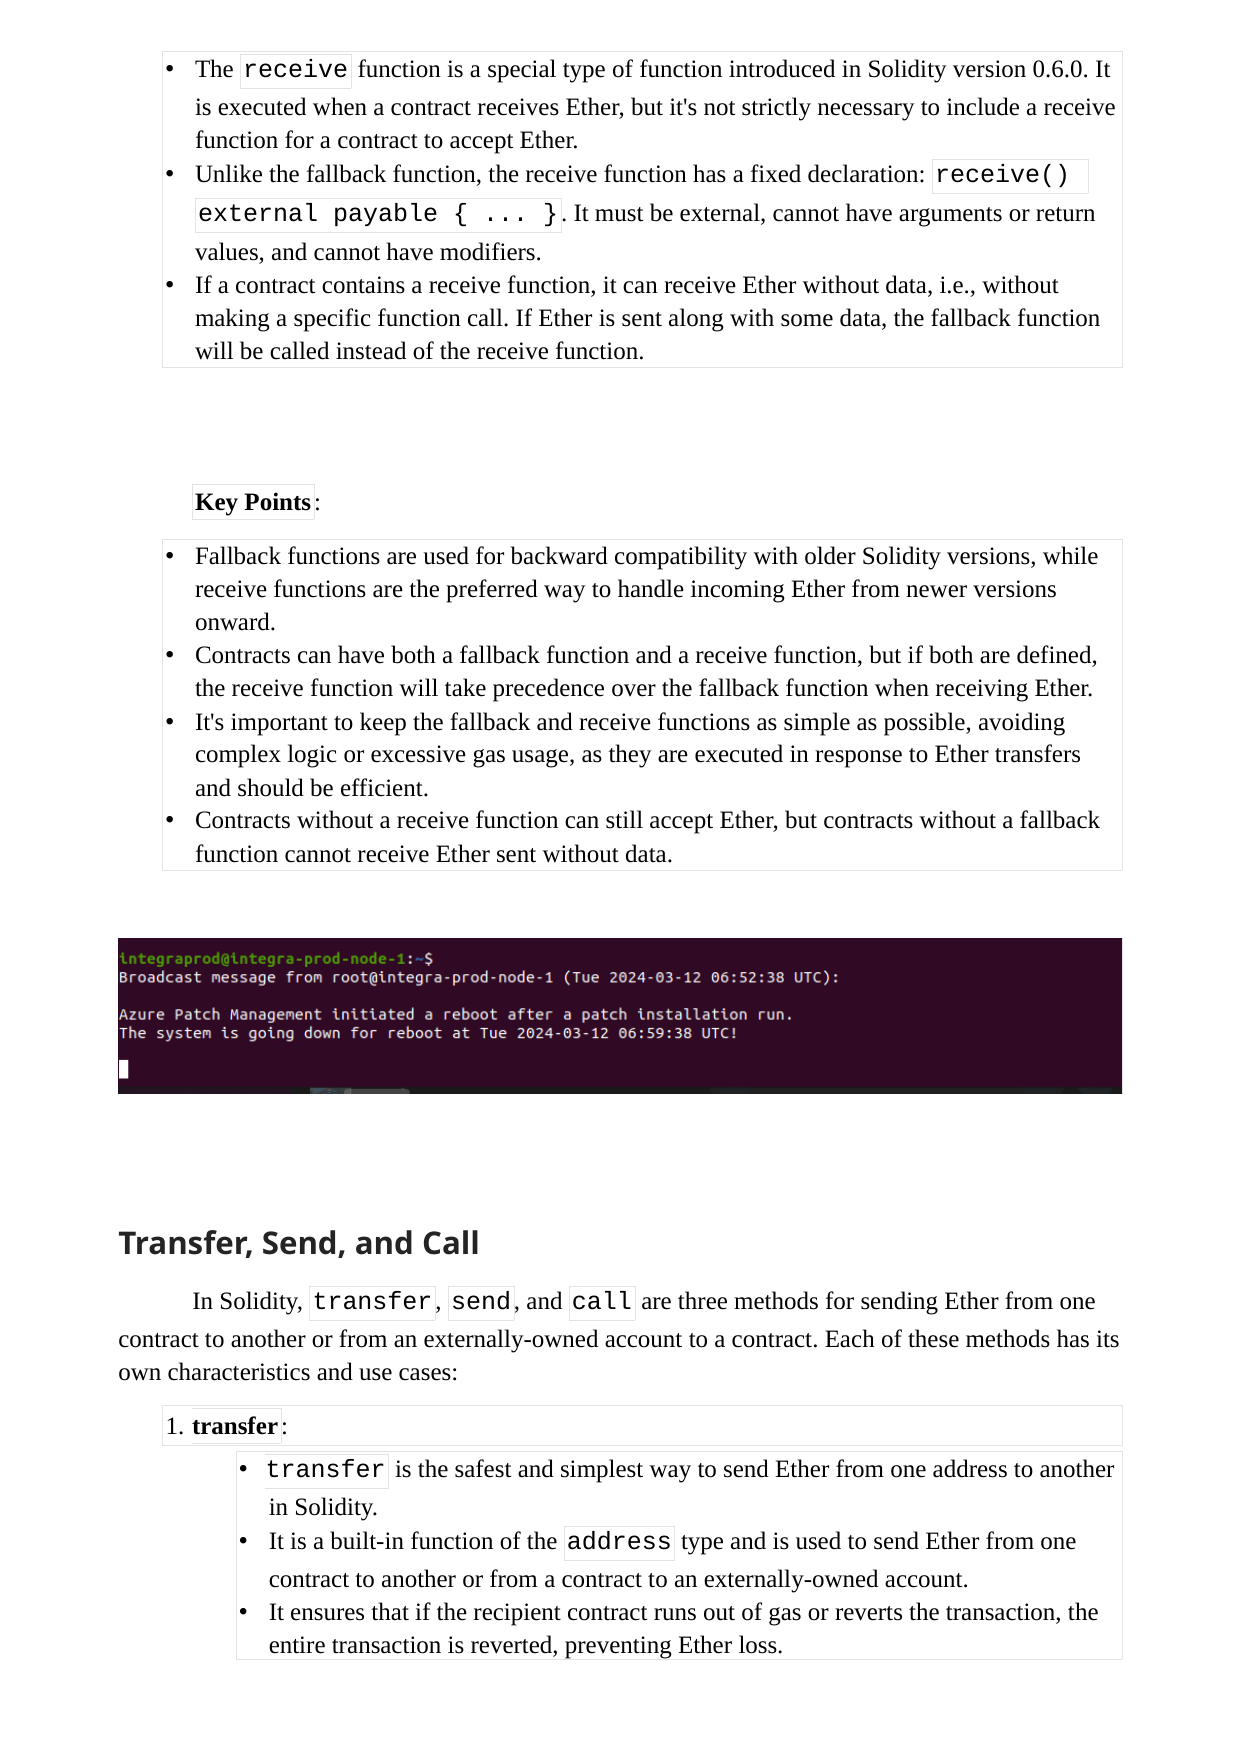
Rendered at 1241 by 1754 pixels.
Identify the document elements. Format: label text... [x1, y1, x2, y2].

text Key Points [193, 485, 314, 519]
list Contracts can have both a fallback function and a receive function, but if both are defined, the receive function will take precedence over the fallback function when receiving Ether. [163, 637, 1122, 702]
list It's important to keep the fallback and receive functions as simple as possible, avoiding complex logic or excessive gas usage, as they are executed in response to Ether transfers and should be efficient. [163, 703, 1122, 801]
list It is a built-in function of the address type and is used to send Ether from one contract to another or from a contract to an externally-owned account. [237, 1522, 1122, 1593]
list Fallback functions are used for backward compatibility with older Solidity versions, while receive functions are the preferred way to handle incoming Ether from newer versions onward. [163, 540, 1122, 636]
list The receive function is a special type of function introduced in Solidity version 0.6.0. It is executed when a contract receives Ether, but it's not strictly necessary to include a receive function for a contract to accept Ether. [163, 52, 1122, 154]
list transfer is the safest and simplest way to send Ether from one address to another in Solidity. [237, 1452, 1122, 1521]
text In Solidity, transfer, send, and call are three methods for sending Ether from one contract to another or from an externally-owned account to a contract. Each of these methods has its own characteristics and use cases: [118, 1276, 1122, 1386]
picture [118, 938, 1123, 1094]
list If a contract contains a receive function, it can receive Ether without data, i.e., without making a specific function call. If Ether is sent along with some data, the fallback function will be called instead of the receive function. [163, 267, 1122, 367]
text [118, 484, 192, 519]
list Unlike the fallback function, the receive function has a fixed declaration: receive() external payable { ... }. It must be external, cannot have arguments or return values, and cannot have modifiers. [163, 156, 1122, 265]
subtitle Transfer, Send, and Call [118, 1221, 1122, 1263]
list transfer: [163, 1406, 1122, 1445]
list Contracts without a receive function can still accept Ether, but contracts without a fallback function cannot receive Ether sent without data. [163, 803, 1122, 870]
list It ensures that if the recipient contract runs out of gas or reverts the transaction, the entire transaction is reverted, preventing Ether loss. [237, 1594, 1122, 1659]
text : [315, 484, 1122, 519]
